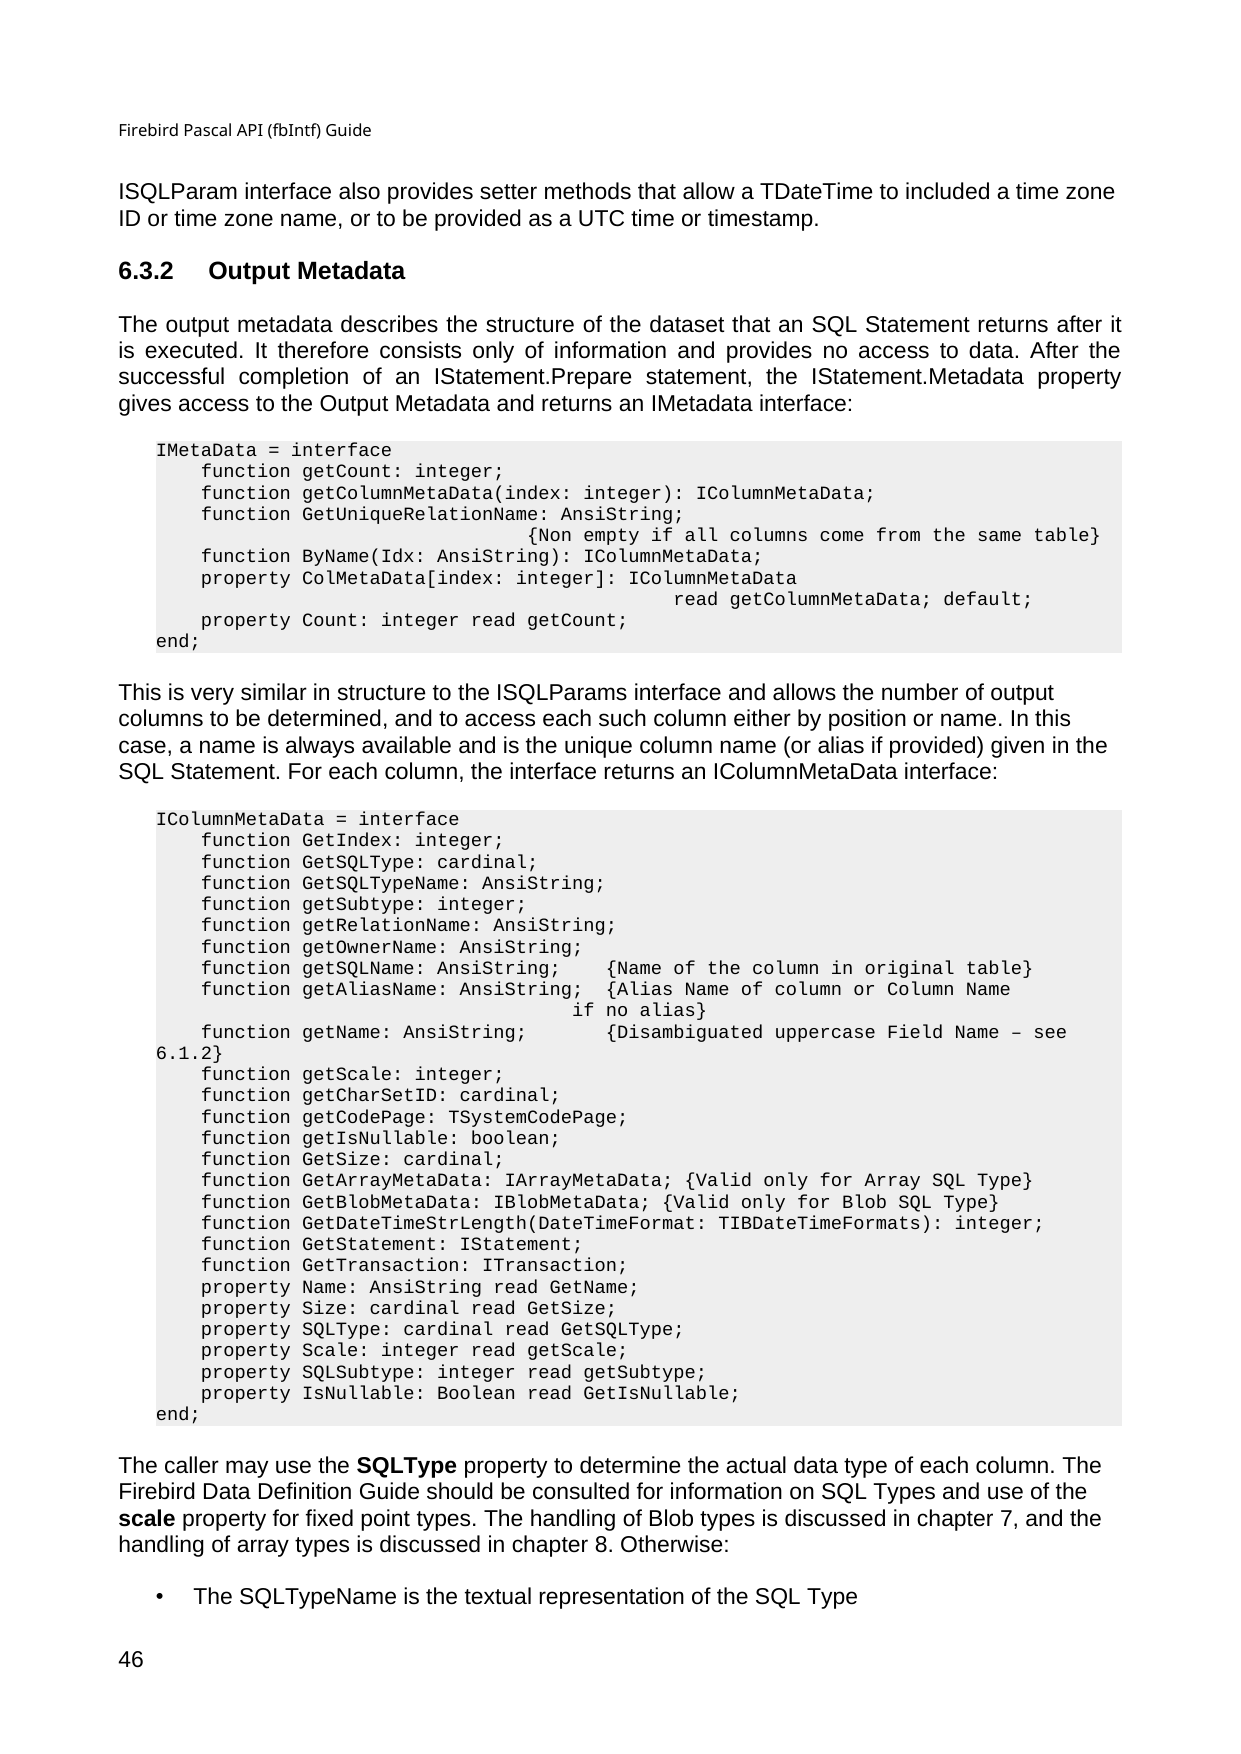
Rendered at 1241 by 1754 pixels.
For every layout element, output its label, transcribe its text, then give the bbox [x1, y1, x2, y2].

text The caller may use the SQLType property to determine the actual data type of each column. The Firebird Data Definition Guide should be consulted for information on SQL Types and use of the scale property for fixed point types. The handling of Blob types is discussed in chapter 7, and the handling of array types is discussed in chapter 8. Otherwise: [118, 1452, 1122, 1557]
text function GetTransaction: ITransaction; [156, 1256, 1122, 1277]
text function getSQLName: AnsiString; {Name of the column in original table} [156, 959, 1122, 980]
text property Count: integer read getCount; [156, 611, 1122, 632]
text function GetBlobMetaData: IBlobMetaData; {Valid only for Blob SQL Type} [156, 1192, 1122, 1214]
text function getOwnerName: AnsiString; [156, 937, 1122, 959]
subtitle Output Metadata [118, 256, 1122, 285]
list The SQLTypeName is the textual representation of the SQL Type [156, 1583, 1122, 1609]
text read getColumnMetaData; default; [156, 590, 1122, 611]
text function GetSize: cardinal; [156, 1150, 1122, 1171]
text function getColumnMetaData(index: integer): IColumnMetaData; [156, 483, 1122, 505]
text function getSubtype: integer; [156, 895, 1122, 916]
text function ByName(Idx: AnsiString): IColumnMetaData; [156, 547, 1122, 568]
text end; [156, 632, 1122, 653]
text function GetStatement: IStatement; [156, 1235, 1122, 1256]
text property ColMetaData[index: integer]: IColumnMetaData [156, 568, 1122, 590]
text function GetUniqueRelationName: AnsiString; [156, 505, 1122, 526]
text function GetArrayMetaData: IArrayMetaData; {Valid only for Array SQL Type} [156, 1171, 1122, 1192]
text ISQLParam interface also provides setter methods that allow a TDateTime to included a time zone ID or time zone name, or to be provided as a UTC time or timestamp. [118, 178, 1122, 231]
text function getCodePage: TSystemCodePage; [156, 1107, 1122, 1129]
text IColumnMetaData = interface [156, 810, 1122, 831]
text function getScale: integer; [156, 1065, 1122, 1086]
text property SQLSubtype: integer read getSubtype; [156, 1362, 1122, 1384]
text function getCharSetID: cardinal; [156, 1086, 1122, 1107]
text property Size: cardinal read GetSize; [156, 1299, 1122, 1320]
text function getIsNullable: boolean; [156, 1129, 1122, 1150]
text function GetSQLTypeName: AnsiString; [156, 874, 1122, 895]
text property IsNullable: Boolean read GetIsNullable; [156, 1384, 1122, 1405]
text function getName: AnsiString; {Disambiguated uppercase Field Name – see 6.1.2} [156, 1022, 1122, 1065]
text function getCount: integer; [156, 462, 1122, 483]
text The output metadata describes the structure of the dataset that an SQL Statement returns after it is executed. It therefore consists only of information and provides no access to data. After the successful completion of an IStatement.Prepare statement, the IStatement.Metadata property gives access to the Output Metadata and returns an IMetadata interface: [118, 311, 1122, 416]
text {Non empty if all columns come from the same table} [156, 526, 1122, 547]
text function GetDateTimeStrLength(DateTimeFormat: TIBDateTimeFormats): integer; [156, 1214, 1122, 1235]
text property Name: AnsiString read GetName; [156, 1277, 1122, 1299]
text function GetSQLType: cardinal; [156, 852, 1122, 874]
text IMetaData = interface [156, 441, 1122, 462]
text function getRelationName: AnsiString; [156, 916, 1122, 937]
text property Scale: integer read getScale; [156, 1341, 1122, 1362]
text property SQLType: cardinal read GetSQLType; [156, 1320, 1122, 1341]
text This is very similar in structure to the ISQLParams interface and allows the number of output columns to be determined, and to access each such column either by position or name. In this case, a name is always available and is the unique column name (or alias if provided) given in the SQL Statement. For each column, the interface returns an IColumnMetaData interface: [118, 679, 1122, 784]
text end; [156, 1405, 1122, 1426]
text if no alias} [156, 1001, 1122, 1022]
text function getAliasName: AnsiString; {Alias Name of column or Column Name [156, 980, 1122, 1001]
text function GetIndex: integer; [156, 831, 1122, 852]
